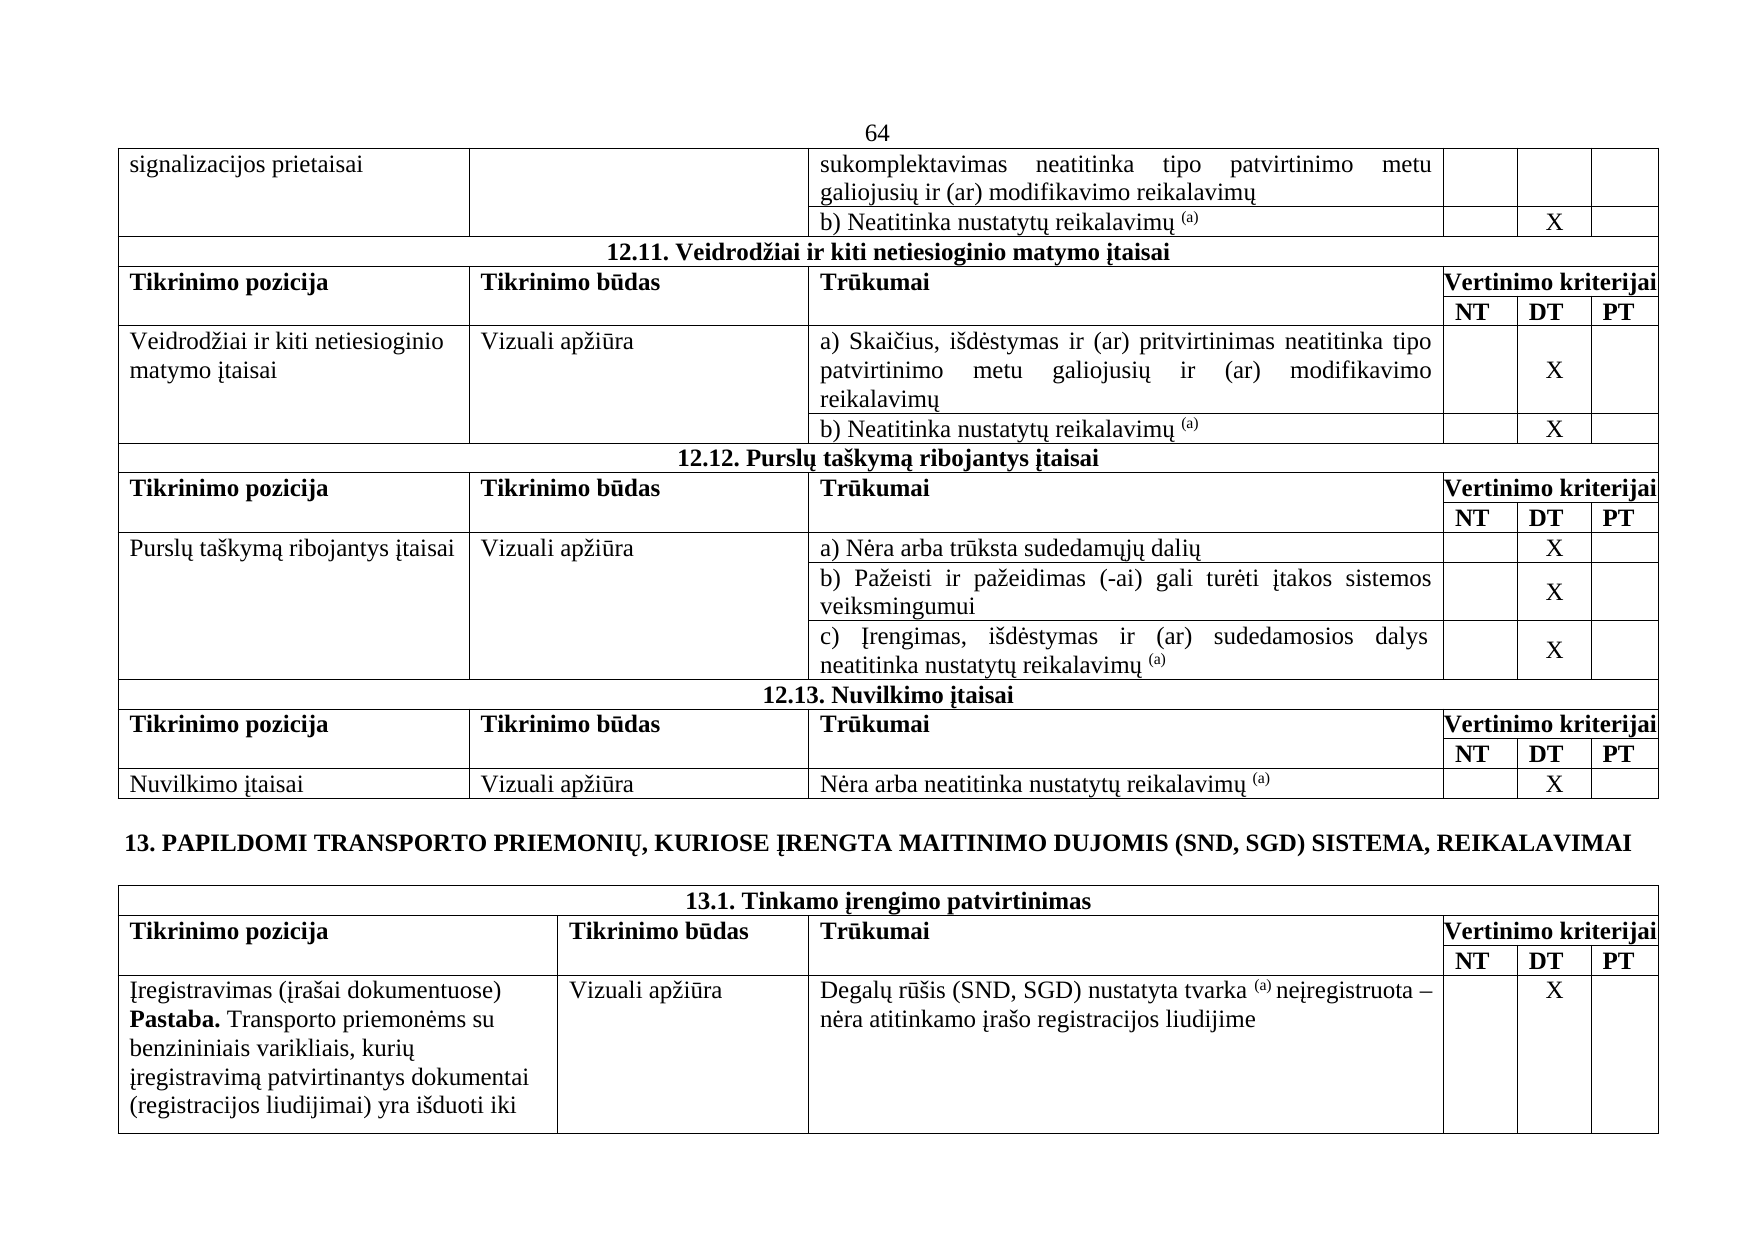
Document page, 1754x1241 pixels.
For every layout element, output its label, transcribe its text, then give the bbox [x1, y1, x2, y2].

table_cell Purslų taškymą ribojantys įtaisai [119, 533, 469, 679]
table_cell NT [1444, 503, 1517, 532]
table_cell a) Nėra arba trūksta sudedamųjų dalių [809, 533, 1443, 562]
table_cell Tikrinimo pozicija [119, 710, 469, 768]
table_cell [1444, 621, 1517, 679]
table_cell Vertinimo kriterijai [1444, 267, 1658, 296]
table_cell DT [1518, 297, 1591, 325]
table_cell Vertinimo kriterijai [1444, 916, 1658, 945]
table_cell Tikrinimo būdas [558, 916, 808, 974]
table_cell signalizacijos prietaisai [119, 149, 469, 236]
table_cell X [1518, 621, 1591, 679]
table_cell [1592, 414, 1658, 442]
table_cell b) Neatitinka nustatytų reikalavimų (a) [809, 414, 1443, 442]
table_cell PT [1592, 946, 1658, 974]
table_cell Tikrinimo būdas [470, 267, 808, 325]
table_cell [1444, 326, 1517, 413]
table_cell DT [1518, 946, 1591, 974]
table_cell X [1518, 769, 1591, 798]
table_cell Trūkumai [809, 710, 1443, 768]
table_cell X [1518, 326, 1591, 413]
table_cell Vizuali apžiūra [470, 769, 808, 798]
table_cell Degalų rūšis (SND, SGD) nustatyta tvarka (a) neįregistruota – nėra atitinkamo įrašo registracijos liudijime [809, 976, 1443, 1133]
table_cell sukomplektavimas neatitinka tipo patvirtinimo metu galiojusių ir (ar) modifikavimo reikalavimų [809, 149, 1443, 206]
table_cell [470, 149, 808, 236]
table_cell Nuvilkimo įtaisai [119, 769, 469, 798]
table_cell Tikrinimo pozicija [119, 267, 469, 325]
table_cell Vizuali apžiūra [558, 976, 808, 1133]
table_cell [1592, 207, 1658, 236]
table_cell c) Įrengimas, išdėstymas ir (ar) sudedamosios dalys neatitinka nustatytų reikalavimų (a) [809, 621, 1443, 679]
table_cell X [1518, 563, 1591, 620]
table_cell Tikrinimo pozicija [119, 473, 469, 532]
table_cell Tikrinimo būdas [470, 710, 808, 768]
table_cell Tikrinimo būdas [470, 473, 808, 532]
table_cell Veidrodžiai ir kiti netiesioginio matymo įtaisai [119, 326, 469, 442]
table_cell [1444, 563, 1517, 620]
table_cell [1592, 769, 1658, 798]
table_cell DT [1518, 739, 1591, 768]
table_cell PT [1592, 503, 1658, 532]
table_cell X [1518, 207, 1591, 236]
table_cell Vizuali apžiūra [470, 326, 808, 442]
table_cell X [1518, 533, 1591, 562]
table_cell 12.11. Veidrodžiai ir kiti netiesioginio matymo įtaisai [119, 237, 1658, 266]
table_cell b) Pažeisti ir pažeidimas (-ai) gali turėti įtakos sistemos veiksmingumui [809, 563, 1443, 620]
table_cell 12.12. Purslų taškymą ribojantys įtaisai [119, 444, 1658, 472]
table_cell 12.13. Nuvilkimo įtaisai [119, 680, 1658, 708]
table_cell [1592, 149, 1658, 206]
table_cell [1444, 414, 1517, 442]
text 13. PAPILDOMI TRANSPORTO PRIEMONIŲ, KURIOSE ĮRENGTA MAITINIMO DUJOMIS (SND, SGD) SISTEMA, REIKALAVIMAI [118, 828, 1639, 856]
table_cell [1592, 563, 1658, 620]
table_cell [1518, 149, 1591, 206]
table_cell [1444, 533, 1517, 562]
table_cell Įregistravimas (įrašai dokumentuose) Pastaba. Transporto priemonėms su benzininiais varikliais, kurių įregistravimą patvirtinantys dokumentai (registracijos liudijimai) yra išduoti iki [119, 976, 557, 1133]
table_cell NT [1444, 297, 1517, 325]
table_cell [1592, 533, 1658, 562]
table_cell PT [1592, 739, 1658, 768]
table_cell [1592, 621, 1658, 679]
table_cell DT [1518, 503, 1591, 532]
table_cell Trūkumai [809, 267, 1443, 325]
table_cell [1592, 976, 1658, 1133]
table_cell [1444, 207, 1517, 236]
table_cell Vertinimo kriterijai [1444, 710, 1658, 738]
table_cell b) Neatitinka nustatytų reikalavimų (a) [809, 207, 1443, 236]
table_cell Vertinimo kriterijai [1444, 473, 1658, 502]
table_cell Trūkumai [809, 473, 1443, 532]
table_cell Tikrinimo pozicija [119, 916, 557, 974]
table_cell Nėra arba neatitinka nustatytų reikalavimų (a) [809, 769, 1443, 798]
table_cell X [1518, 414, 1591, 442]
table_header 13.1. Tinkamo įrengimo patvirtinimas [119, 886, 1658, 915]
table_cell [1444, 976, 1517, 1133]
table_cell [1444, 769, 1517, 798]
table_cell [1592, 326, 1658, 413]
table_cell [1444, 149, 1517, 206]
table_cell X [1518, 976, 1591, 1133]
table_cell a) Skaičius, išdėstymas ir (ar) pritvirtinimas neatitinka tipo patvirtinimo metu galiojusių ir (ar) modifikavimo reikalavimų [809, 326, 1443, 413]
table_cell NT [1444, 739, 1517, 768]
table_cell Trūkumai [809, 916, 1443, 974]
table_cell PT [1592, 297, 1658, 325]
table_cell NT [1444, 946, 1517, 974]
table_cell Vizuali apžiūra [470, 533, 808, 679]
